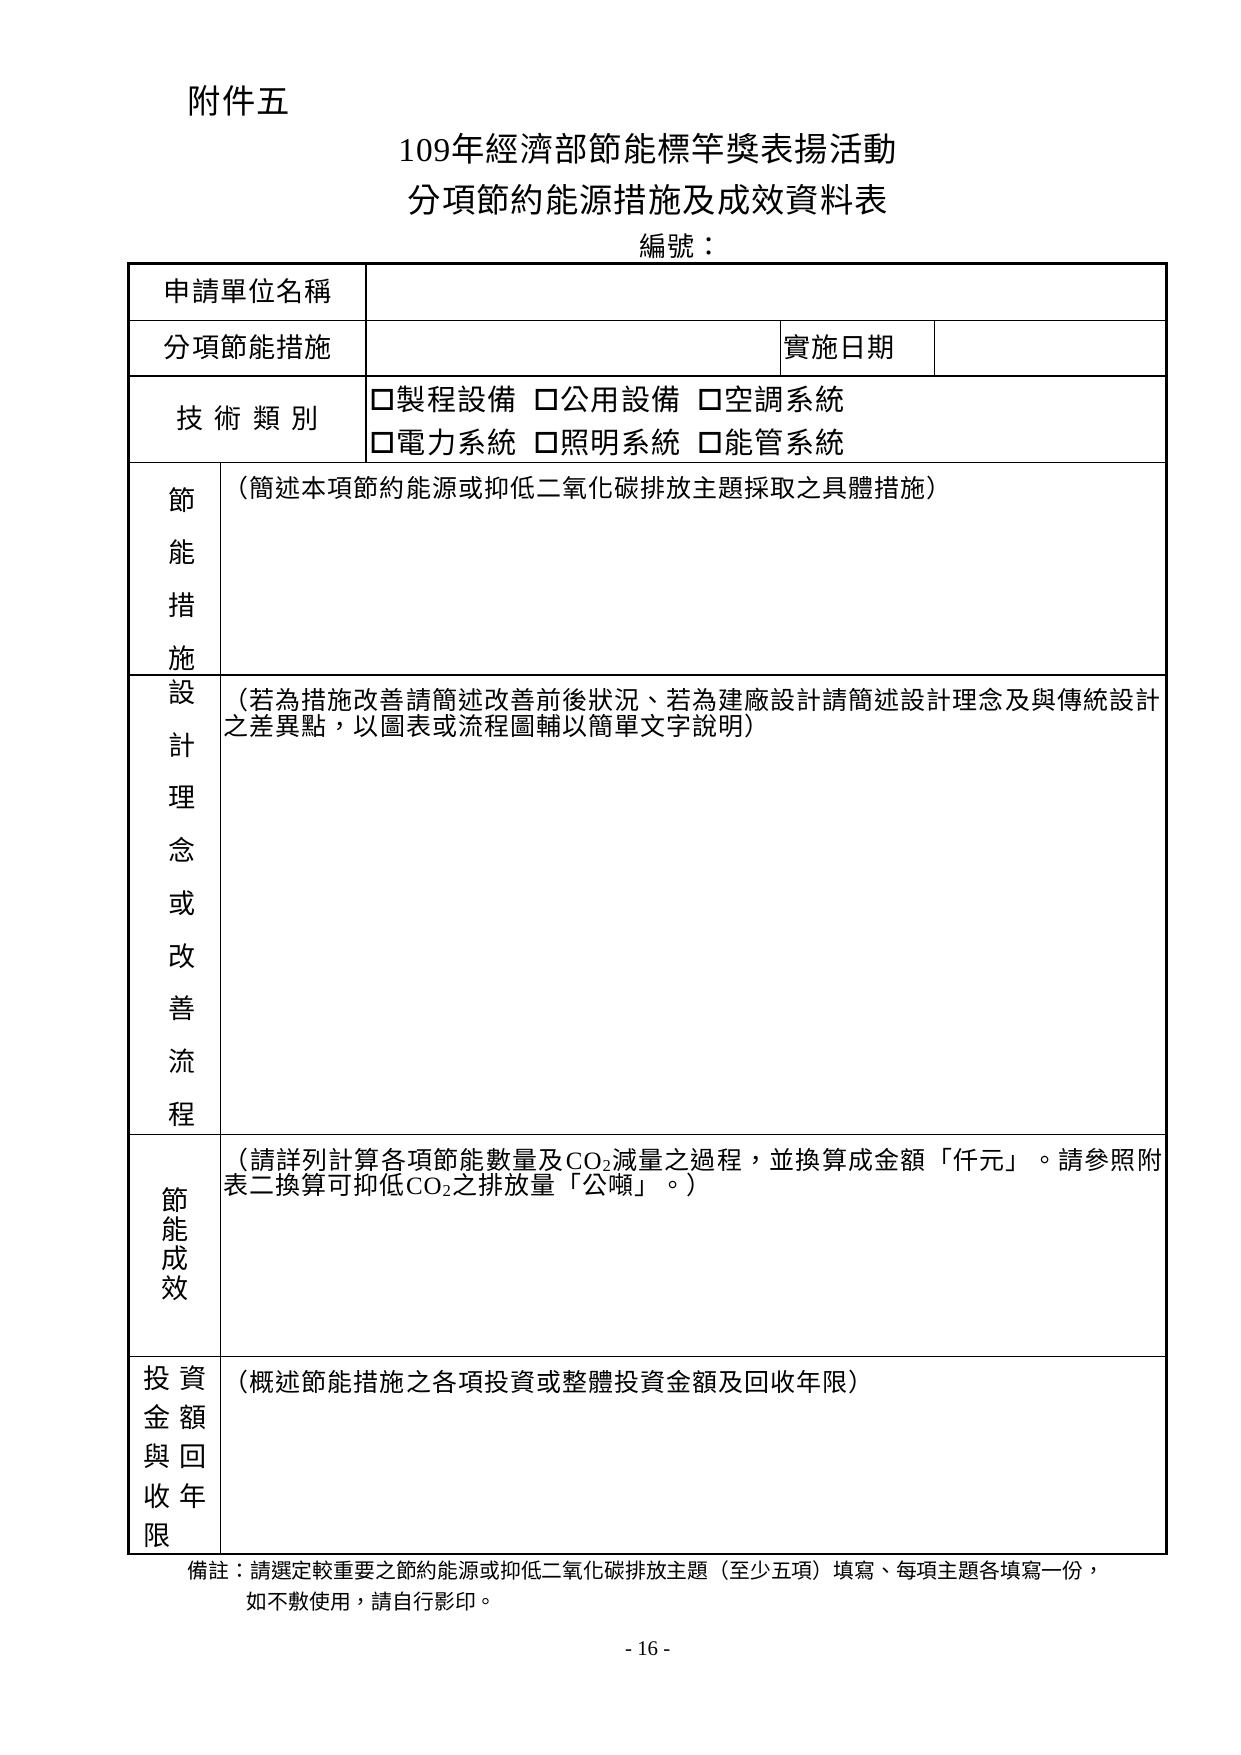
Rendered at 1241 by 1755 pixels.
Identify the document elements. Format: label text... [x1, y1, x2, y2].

table_cell （簡述本項節約能源或抑低二氧化碳排放主題採取之具體措施） [221, 463, 1165, 674]
text 109年經濟部節能標竿獎表揚活動 [187, 123, 1107, 171]
table_cell 分項節能措施 [130, 321, 365, 375]
table_cell （請詳列計算各項節能數量及CO2減量之過程，並換算成金額「仟元」。請參照附表二換算可抑低CO2之排放量「公噸」。） [221, 1135, 1165, 1356]
table_header [367, 265, 1165, 319]
text 分項節約能源措施及成效資料表 [187, 184, 1107, 220]
text 附件五 [187, 75, 1107, 123]
table_cell （概述節能措施之各項投資或整體投資金額及回收年限） [221, 1357, 1165, 1553]
table_cell （若為措施改善請簡述改善前後狀況、若為建廠設計請簡述設計理念及與傳統設計之差異點，以圖表或流程圖輔以簡單文字說明） [221, 676, 1165, 1134]
table_cell [935, 321, 1165, 375]
table_cell 節 能 措 施 [130, 463, 220, 674]
table_cell 節 能 成 效 [130, 1135, 220, 1356]
text 編號： [187, 233, 1107, 262]
table_header 申請單位名稱 [130, 265, 365, 319]
table_cell 製程設備 公用設備 空調系統 電力系統 照明系統 能管系統 [367, 377, 1165, 462]
table_cell 技術類別 [130, 377, 365, 462]
table_cell 投資金額與回收年限 [130, 1357, 220, 1553]
table_cell [367, 321, 780, 375]
text 備註：請選定較重要之節約能源或抑低二氧化碳排放主題（至少五項）填寫、每項主題各填寫一份，如不敷使用，請自行影印。 [187, 1555, 1119, 1615]
table_cell 設 計 理 念 或 改 善 流 程 [130, 676, 220, 1134]
table_cell 實施日期 [781, 321, 934, 375]
